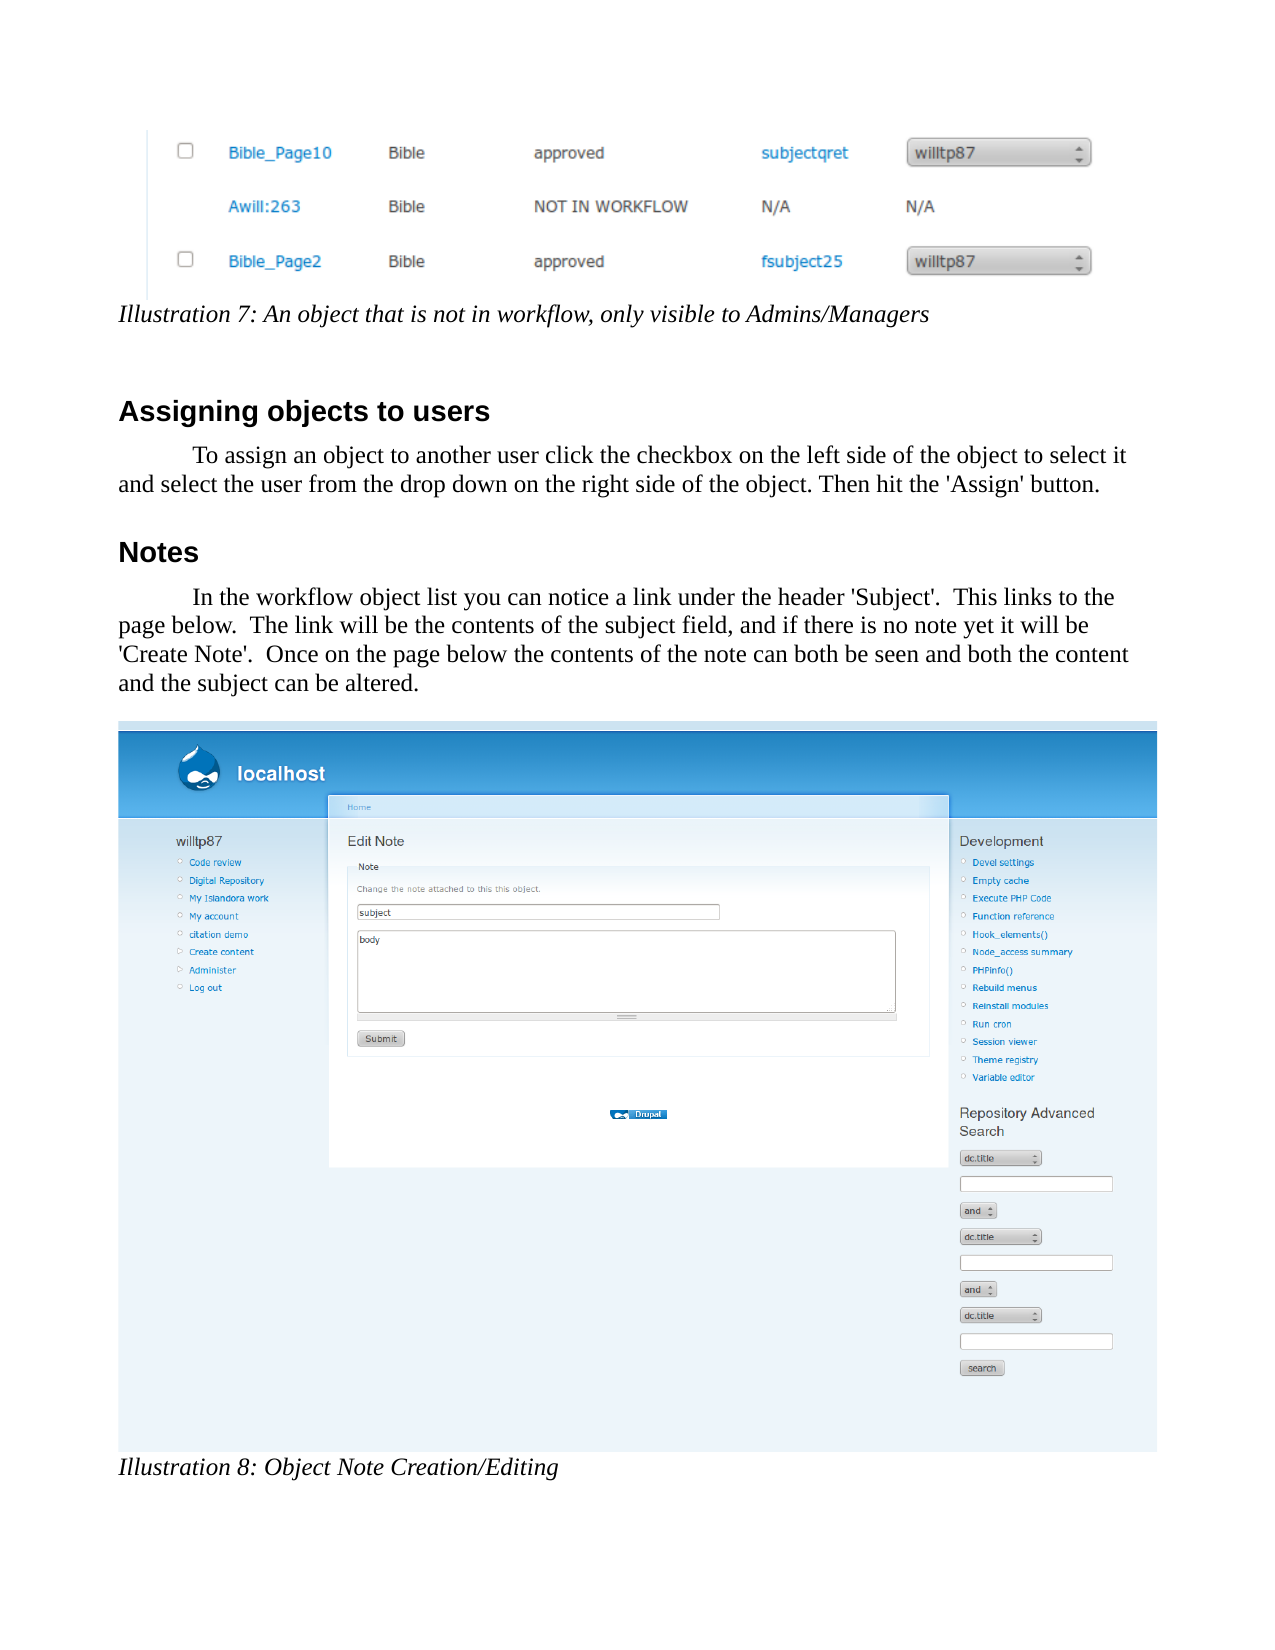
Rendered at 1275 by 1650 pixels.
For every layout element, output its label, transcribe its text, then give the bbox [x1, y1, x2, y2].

text Illustration 8: Object Note Creation/Editing [118, 1452, 1157, 1481]
subtitle Notes [118, 536, 1157, 569]
text Illustration 7: An object that is not in workflow, only visible to Admins/Managers [118, 300, 1157, 328]
text In the workflow object list you can notice a link under the header 'Subject'. This links to the page below. The link will be the contents of the subject field, and if there is no note yet it will be 'Create Note'. Once on the page below the contents of the note can both be seen and both the content and the subject can be altered. [118, 582, 1157, 697]
text To assign an object to another user click the checkbox on the left side of the object to select it and select the user from the drop down on the right side of the object. Then hit the 'Assign' button. [118, 441, 1157, 498]
picture [118, 130, 1158, 300]
subtitle Assigning objects to users [118, 394, 1157, 428]
picture [118, 721, 1158, 1452]
